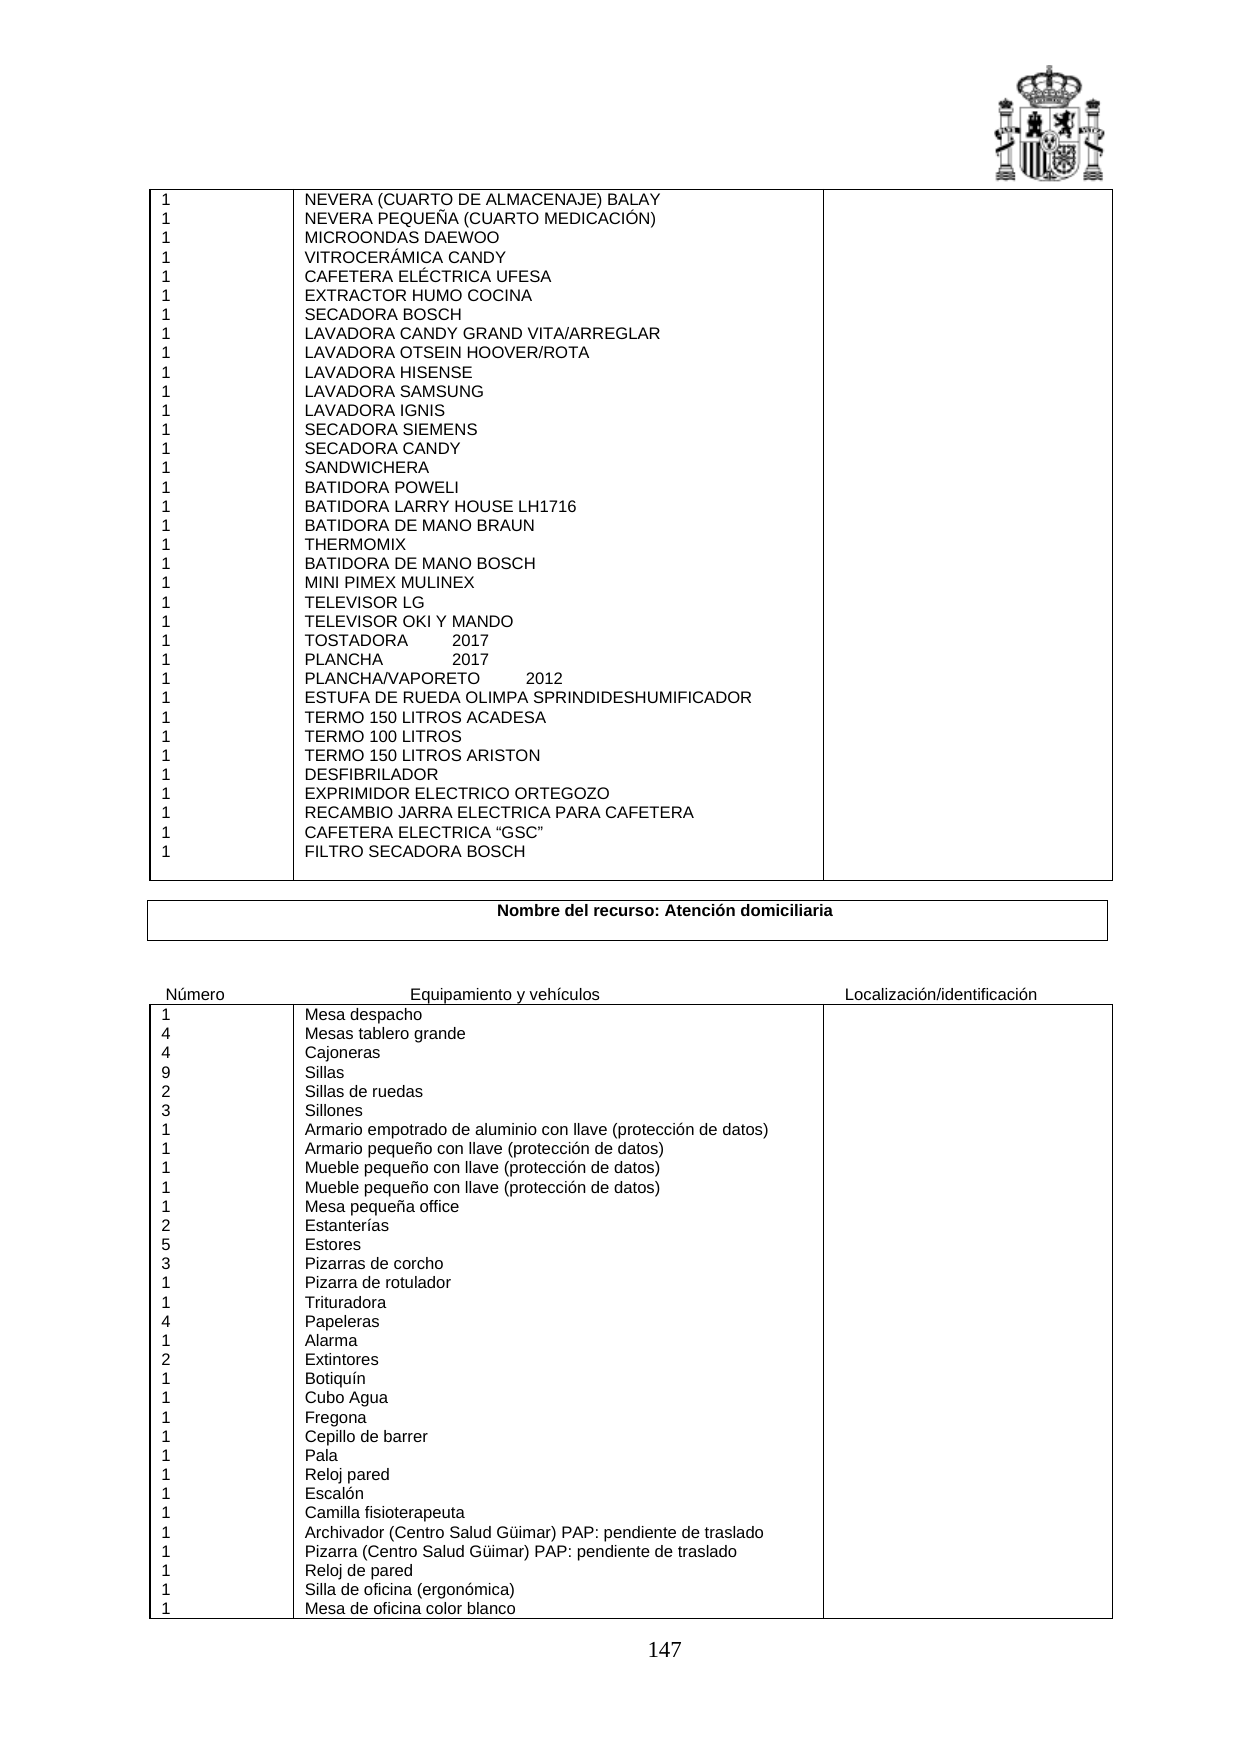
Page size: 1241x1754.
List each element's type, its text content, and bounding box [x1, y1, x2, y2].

table_header Nombre del recurso: Atención domiciliaria [148, 901, 1107, 939]
table_cell [824, 1005, 1112, 1618]
table_header Número [154, 960, 297, 1004]
table_cell Mesa despacho Mesas tablero grande Cajoneras Sillas Sillas de ruedas Sillones Armario empotrado de aluminio con llave (protección de datos) Armario pequeño con llave (protección de datos) Mueble pequeño con llave (protección de datos) Mueble pequeño con llave (protección de datos) Mesa pequeña office Estanterías Estores Pizarras de corcho Pizarra de rotulador Trituradora Papeleras Alarma Extintores Botiquín Cubo Agua Fregona Cepillo de barrer Pala Reloj pared Escalón Camilla fisioterapeuta Archivador (Centro Salud Güimar) PAP: pendiente de traslado Pizarra (Centro Salud Güimar) PAP: pendiente de traslado Reloj de pared Silla de oficina (ergonómica) Mesa de oficina color blanco [294, 1005, 823, 1618]
table_cell 1 1 1 1 1 1 1 1 1 1 1 1 1 1 1 1 1 1 1 1 1 1 1 1 1 1 1 1 1 1 1 1 1 1 1 [151, 190, 293, 880]
table_header [150, 960, 154, 1004]
table_header Localización/identificación [708, 960, 1116, 1004]
table_header Equipamiento y vehículos [297, 960, 708, 1004]
table_cell 1 4 4 9 2 3 1 1 1 1 1 2 5 3 1 1 4 1 2 1 1 1 1 1 1 1 1 1 1 1 1 1 [151, 1005, 293, 1618]
table_cell [824, 190, 1112, 880]
table_cell NEVERA (CUARTO DE ALMACENAJE) BALAY NEVERA PEQUEÑA (CUARTO MEDICACIÓN) MICROONDAS DAEWOO VITROCERÁMICA CANDY CAFETERA ELÉCTRICA UFESA EXTRACTOR HUMO COCINA SECADORA BOSCH LAVADORA CANDY GRAND VITA/ARREGLAR LAVADORA OTSEIN HOOVER/ROTA LAVADORA HISENSE LAVADORA SAMSUNG LAVADORA IGNIS SECADORA SIEMENS SECADORA CANDY SANDWICHERA BATIDORA POWELI BATIDORA LARRY HOUSE LH1716 BATIDORA DE MANO BRAUN THERMOMIX BATIDORA DE MANO BOSCH MINI PIMEX MULINEX TELEVISOR LG TELEVISOR OKI Y MANDO TOSTADORA 2017 PLANCHA 2017 PLANCHA/VAPORETO 2012 ESTUFA DE RUEDA OLIMPA SPRINDIDESHUMIFICADOR TERMO 150 LITROS ACADESA TERMO 100 LITROS TERMO 150 LITROS ARISTON DESFIBRILADOR EXPRIMIDOR ELECTRICO ORTEGOZO RECAMBIO JARRA ELECTRICA PARA CAFETERA CAFETERA ELECTRICA “GSC” FILTRO SECADORA BOSCH [294, 190, 823, 880]
